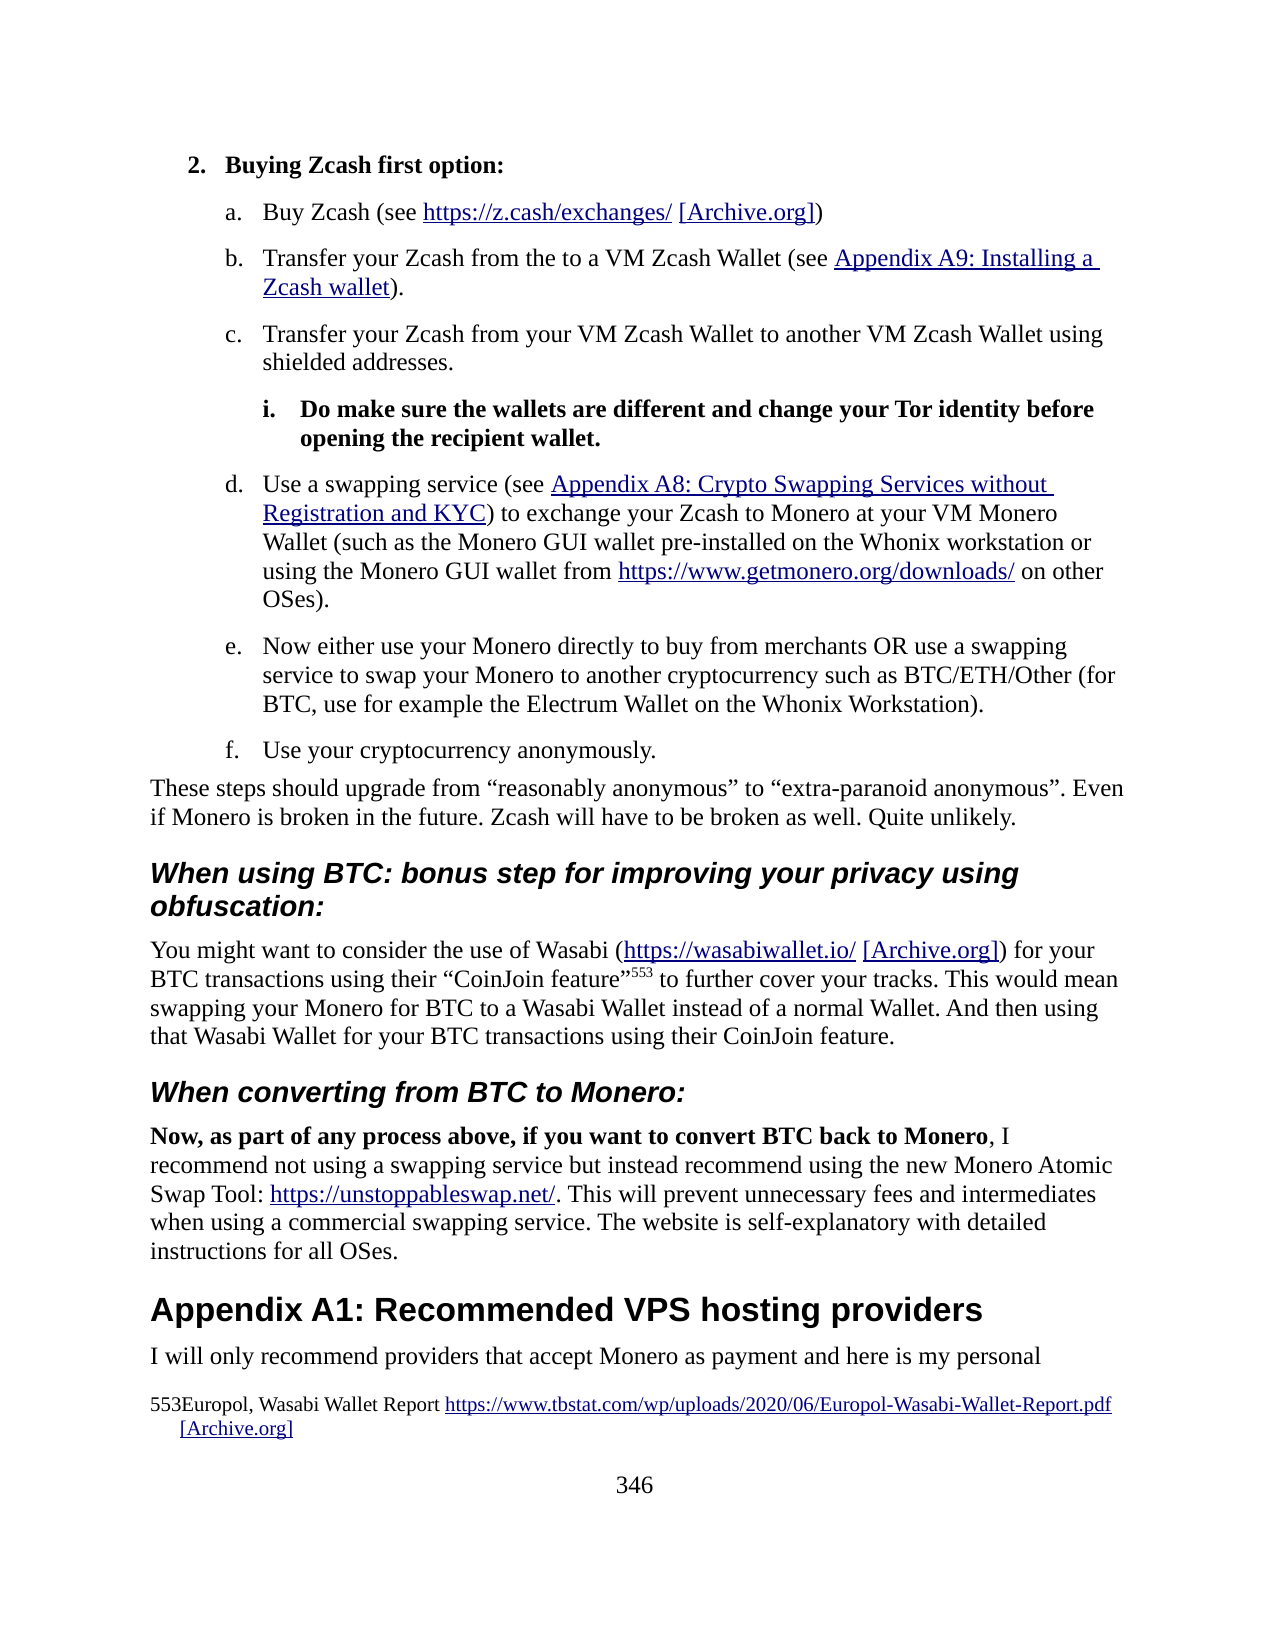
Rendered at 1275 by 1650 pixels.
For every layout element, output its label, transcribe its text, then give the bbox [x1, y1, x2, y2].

list Buy Zcash (see https://z.cash/exchanges/ [Archive.org]) [225, 197, 1125, 225]
list Now either use your Monero directly to buy from merchants OR use a swapping service to swap your Monero to another cryptocurrency such as BTC/ETH/Other (for BTC, use for example the Electrum Wallet on the Whonix Workstation). [225, 631, 1125, 717]
list Buying Zcash first option: [187, 150, 1125, 179]
text You might want to consider the use of Wasabi (https://wasabiwallet.io/ [Archive.org]) for your BTC transactions using their “CoinJoin feature” to further cover your tracks. This would mean swapping your Monero for BTC to a Wasabi Wallet instead of a normal Wallet. And then using that Wasabi Wallet for your BTC transactions using their CoinJoin feature. [150, 935, 1125, 1050]
list Use a swapping service (see Appendix A8: Crypto Swapping Services without Registration and KYC) to exchange your Zcash to Monero at your VM Monero Wallet (such as the Monero GUI wallet pre-installed on the Whonix workstation or using the Monero GUI wallet from https://www.getmonero.org/downloads/ on other OSes). [225, 469, 1125, 613]
list Transfer your Zcash from the to a VM Zcash Wallet (see Appendix A9: Installing a Zcash wallet). [225, 243, 1125, 301]
list Use your cryptocurrency anonymously. [225, 735, 1125, 764]
subtitle When converting from BTC to Monero: [150, 1075, 1125, 1109]
subtitle When using BTC: bonus step for improving your privacy using obfuscation: [150, 856, 1125, 923]
list Do make sure the wallets are different and change your Tor identity before opening the recipient wallet. [262, 394, 1125, 452]
subtitle Appendix A1: Recommended VPS hosting providers [150, 1290, 1125, 1329]
list Transfer your Zcash from your VM Zcash Wallet to another VM Zcash Wallet using shielded addresses. [225, 319, 1125, 376]
text Europol, Wasabi Wallet Report https://www.tbstat.com/wp/uploads/2020/06/Europol-Wasabi-Wallet-Report.pdf [Archive.org] [150, 1392, 1125, 1440]
text Now, as part of any process above, if you want to convert BTC back to Monero, I recommend not using a swapping service but instead recommend using the new Monero Atomic Swap Tool: https://unstoppableswap.net/. This will prevent unnecessary fees and intermediates when using a commercial swapping service. The website is self-explanatory with detailed instructions for all OSes. [150, 1121, 1125, 1265]
text These steps should upgrade from “reasonably anonymous” to “extra-paranoid anonymous”. Even if Monero is broken in the future. Zcash will have to be broken as well. Quite unlikely. [150, 773, 1125, 831]
text I will only recommend providers that accept Monero as payment and here is my personal [150, 1341, 1125, 1370]
